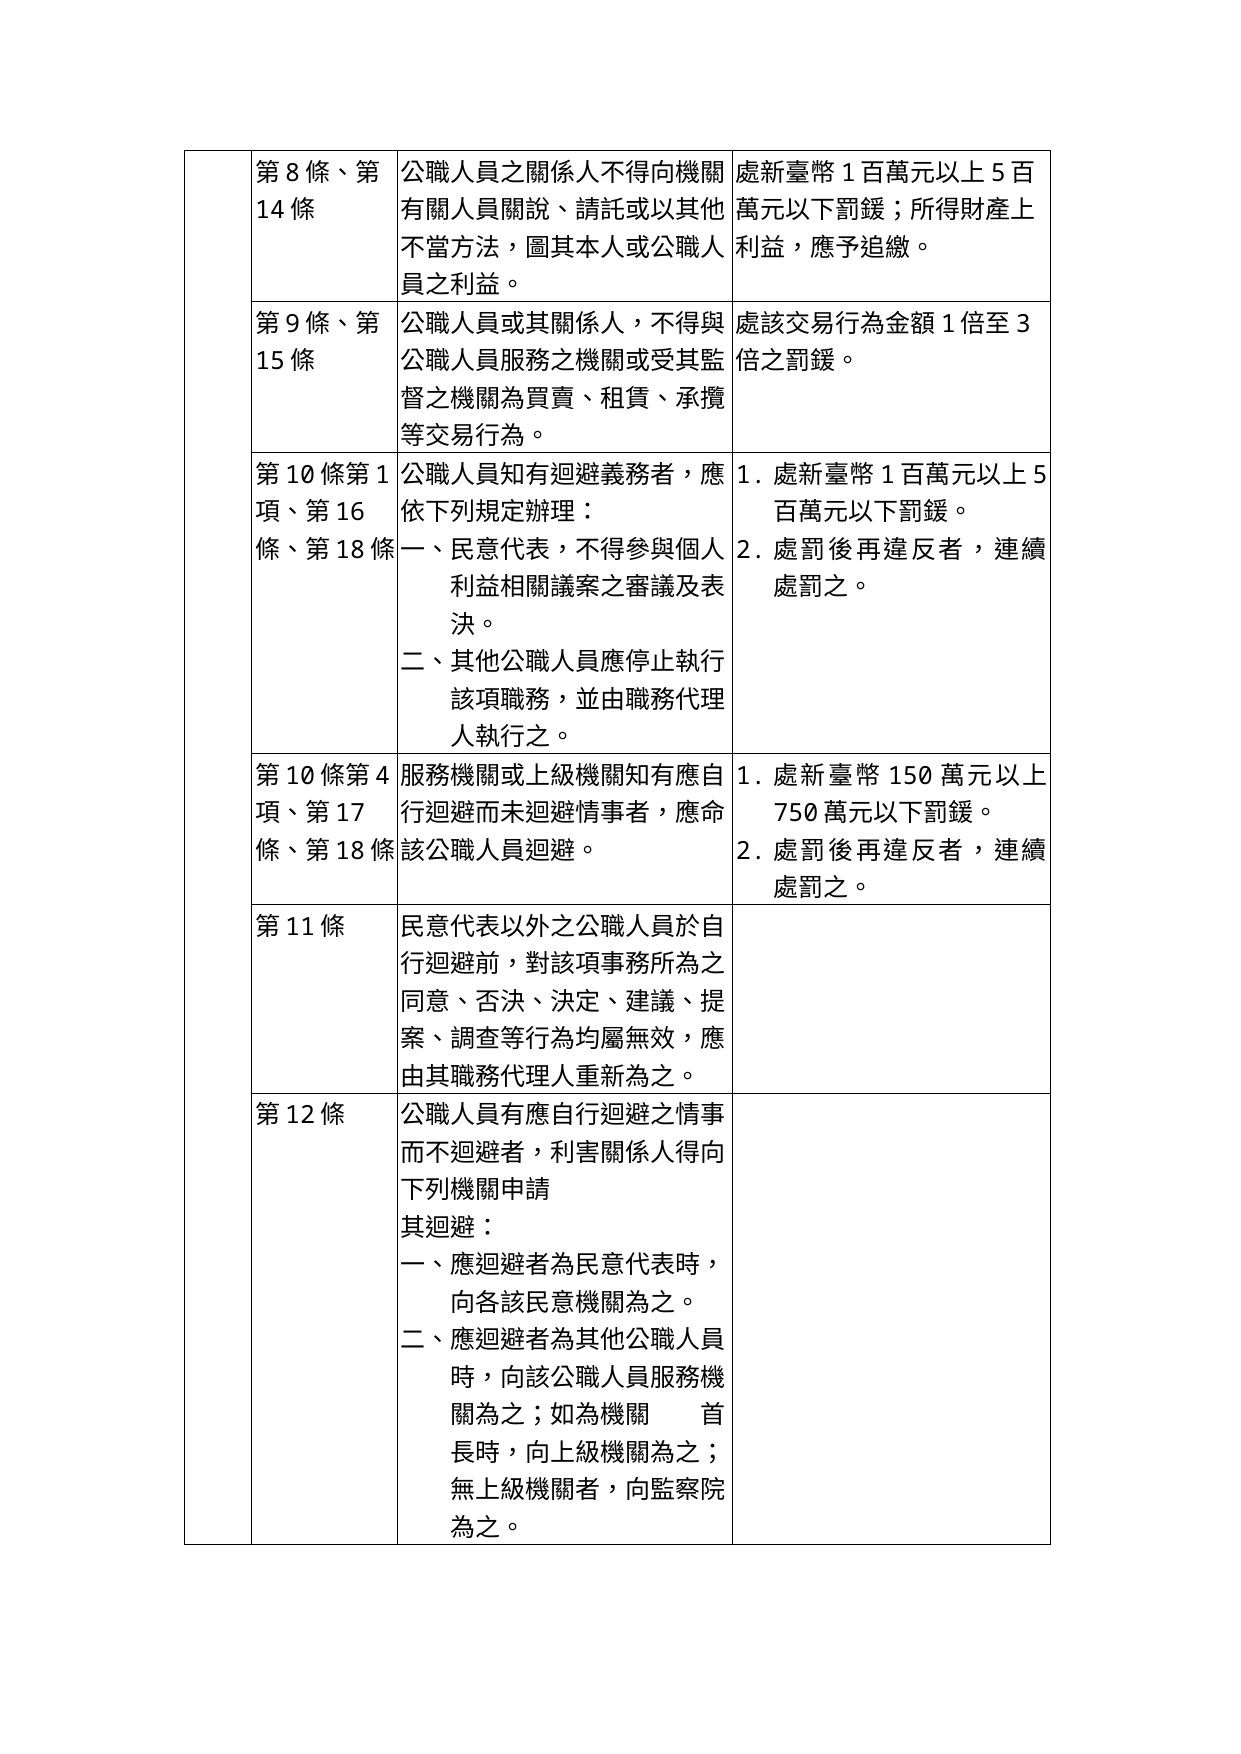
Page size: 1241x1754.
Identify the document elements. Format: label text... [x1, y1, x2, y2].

table_cell [733, 1094, 1050, 1544]
table_cell 第12條 [252, 1094, 397, 1544]
table_cell 第11條 [252, 905, 397, 1093]
table_cell 處新臺幣1百萬元以上5百萬元以下罰鍰。 處罰後再違反者，連續處罰之。 [733, 453, 1050, 753]
table_cell 服務機關或上級機關知有應自行迴避而未迴避情事者，應命該公職人員迴避。 [398, 754, 732, 904]
table_cell 處該交易行為金額1倍至3倍之罰鍰。 [733, 302, 1050, 452]
table_cell 第10條第4項、第17條、第18條 [252, 754, 397, 904]
table_cell 公職人員或其關係人，不得與公職人員服務之機關或受其監督之機關為買賣、租賃、承攬等交易行為。 [398, 302, 732, 452]
table_cell 公職人員知有迴避義務者，應依下列規定辦理： 一、民意代表，不得參與個人利益相關議案之審議及表決。 二、其他公職人員應停止執行該項職務，並由職務代理人執行之。 [398, 453, 732, 753]
table_cell [185, 151, 251, 1544]
table_cell 處新臺幣1百萬元以上5百萬元以下罰鍰；所得財產上利益，應予追繳。 [733, 151, 1050, 301]
table_cell 處新臺幣150萬元以上750萬元以下罰鍰。 處罰後再違反者，連續處罰之。 [733, 754, 1050, 904]
table_cell 民意代表以外之公職人員於自行迴避前，對該項事務所為之同意、否決、決定、建議、提案、調查等行為均屬無效，應由其職務代理人重新為之。 [398, 905, 732, 1093]
table_cell 第9條、第15條 [252, 302, 397, 452]
table_cell 公職人員之關係人不得向機關有關人員關說、請託或以其他不當方法，圖其本人或公職人員之利益。 [398, 151, 732, 301]
table_cell 第10條第1項、第16條、第18條 [252, 453, 397, 753]
table_cell [733, 905, 1050, 1093]
table_cell 第8條、第14條 [252, 151, 397, 301]
table_cell 公職人員有應自行迴避之情事而不迴避者，利害關係人得向下列機關申請 其迴避： 一、應迴避者為民意代表時，向各該民意機關為之。 二、應迴避者為其他公職人員時，向該公職人員服務機關為之；如為機關 首長時，向上級機關為之；無上級機關者，向監察院為之。 [398, 1094, 732, 1544]
